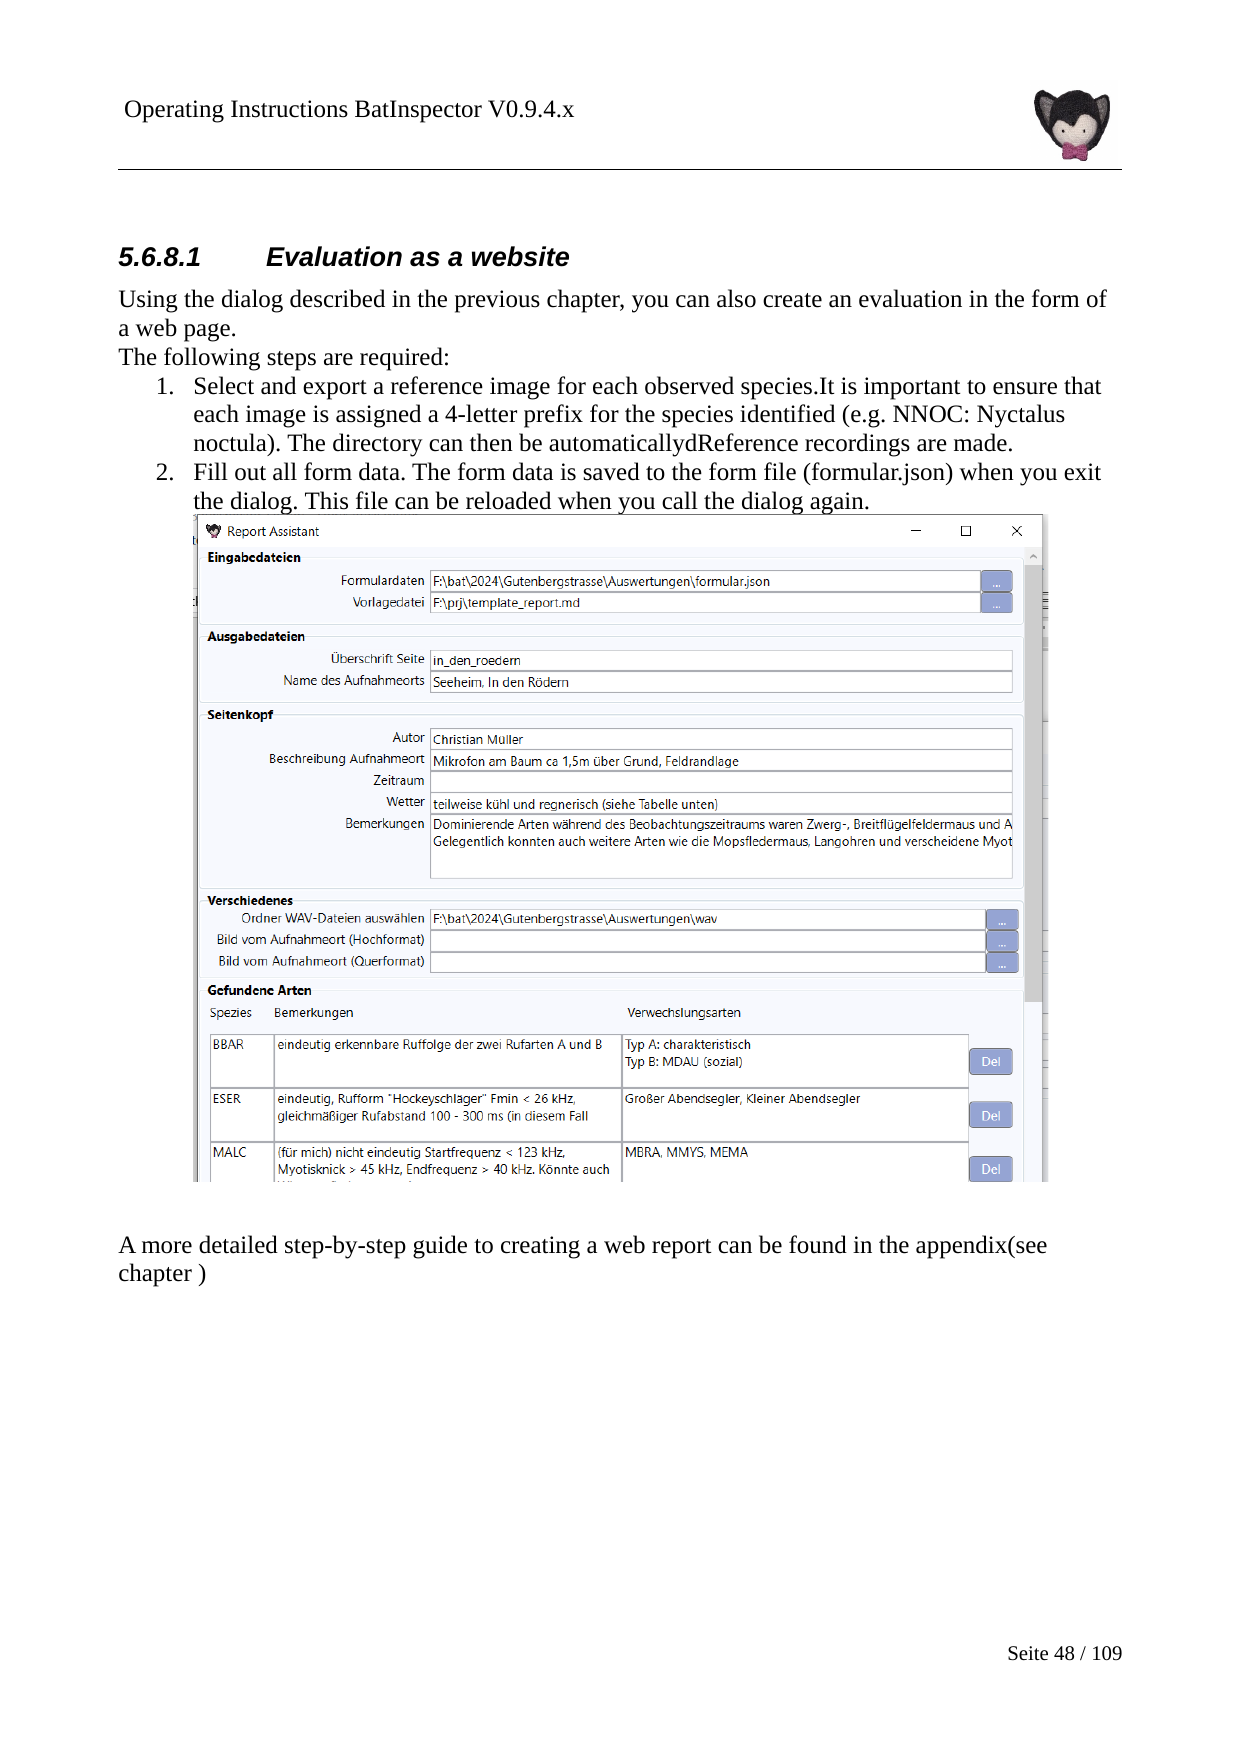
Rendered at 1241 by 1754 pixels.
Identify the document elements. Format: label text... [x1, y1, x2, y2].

list Fill out all form data. The form data is saved to the form file (formular.json) when you exit the dialog. This file can be reloaded when you call the dialog again. [156, 457, 1122, 1201]
text Using the dialog described in the previous chapter, you can also create an evaluation in the form of a web page. [118, 284, 1122, 342]
picture [1030, 80, 1119, 169]
subtitle Evaluation as a website [118, 241, 1122, 272]
list Select and export a reference image for each observed species.It is important to ensure that each image is assigned a 4-letter prefix for the species identified (e.g. NNOC: Nyctalus noctula). The directory can then be automaticallydReference recordings are made. [156, 371, 1122, 457]
text The following steps are required: [118, 342, 1122, 371]
text A more detailed step-by-step guide to creating a web report can be found in the appendix(see chapter ) [118, 1230, 1122, 1287]
picture [193, 514, 1049, 1182]
